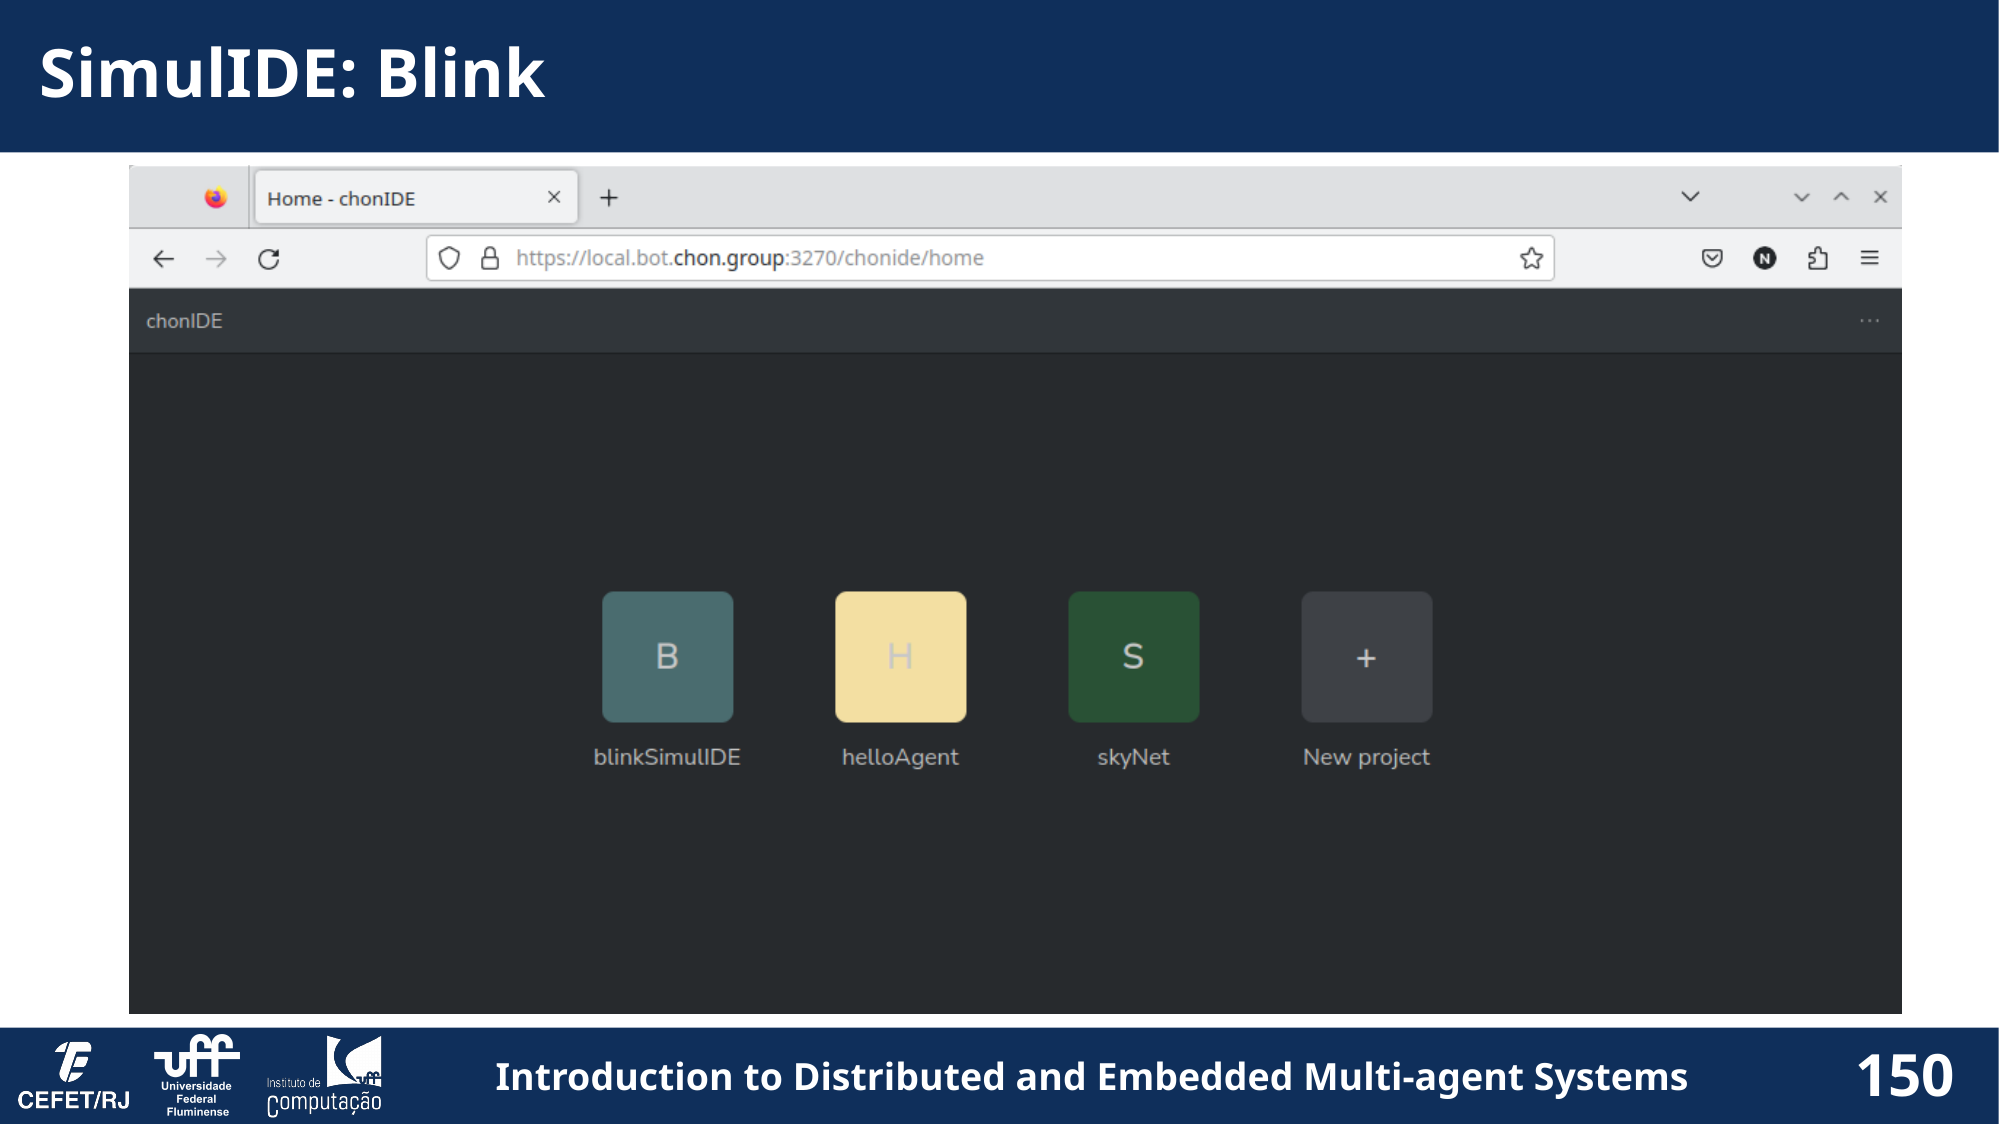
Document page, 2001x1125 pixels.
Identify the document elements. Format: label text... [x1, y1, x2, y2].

picture [18, 1021, 129, 1125]
picture [129, 165, 1902, 1015]
picture [265, 1033, 383, 1118]
picture [153, 1033, 241, 1121]
text_box SimulIDE: Blink [25, 23, 1998, 116]
